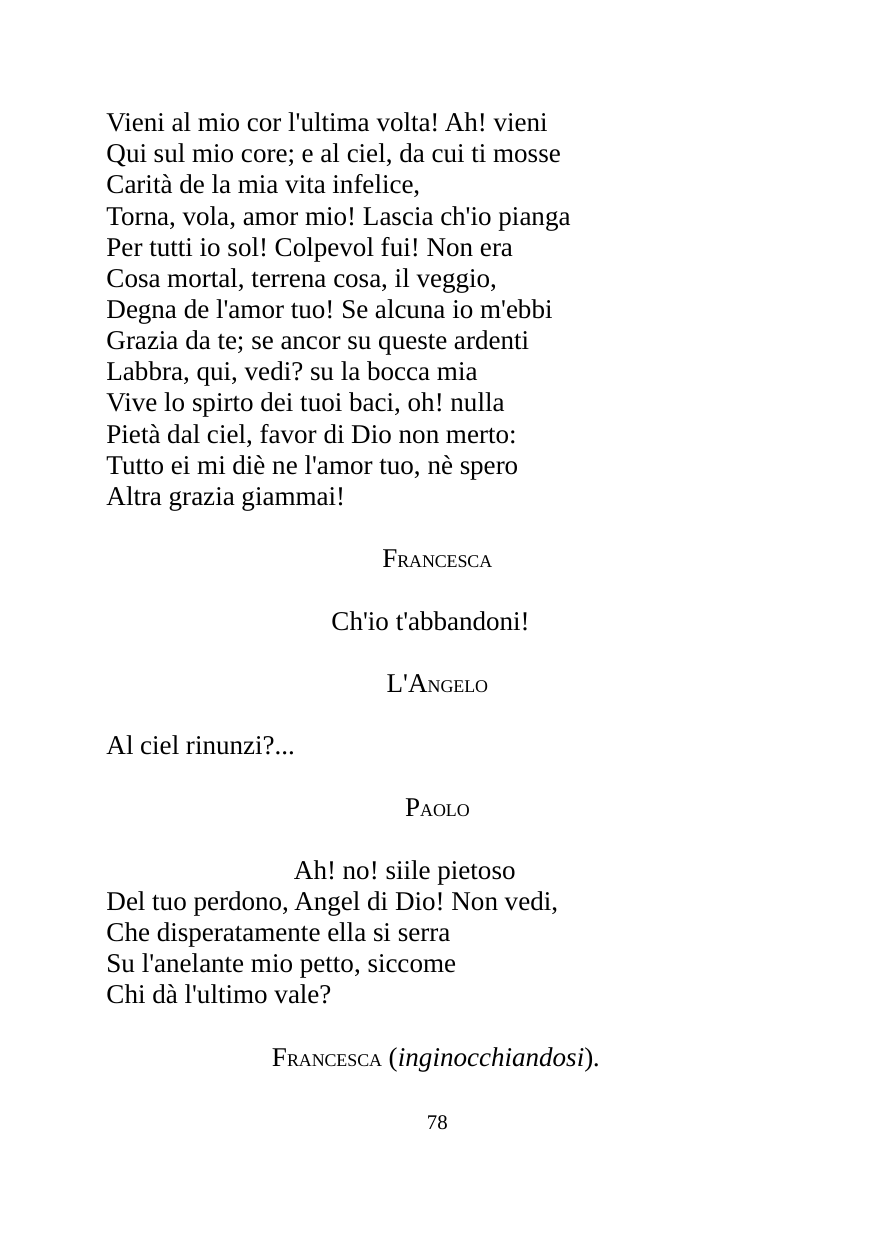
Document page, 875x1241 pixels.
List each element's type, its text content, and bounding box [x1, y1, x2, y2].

text Pietà dal ciel, favor di Dio non merto: [106, 418, 768, 449]
text Torna, vola, amor mio! Lascia ch'io pianga [106, 200, 768, 231]
text Che disperatamente ella si serra [106, 916, 768, 947]
text Al ciel rinunzi?... [106, 729, 768, 760]
text Qui sul mio core; e al ciel, da cui ti mosse [106, 137, 768, 168]
text Vieni al mio cor l'ultima volta! Ah! vieni [106, 106, 768, 137]
text L'Angelo [106, 667, 768, 698]
text Francesca [106, 542, 768, 573]
text Degna de l'amor tuo! Se alcuna io m'ebbi [106, 293, 768, 324]
text Ch'io t'abbandoni! [331, 604, 768, 636]
text Altra grazia giammai! [106, 480, 768, 511]
text Del tuo perdono, Angel di Dio! Non vedi, [106, 885, 768, 916]
text Grazia da te; se ancor su queste ardenti [106, 324, 768, 355]
text Carità de la mia vita infelice, [106, 168, 768, 200]
text Chi dà l'ultimo vale? [106, 978, 768, 1009]
text Labbra, qui, vedi? su la bocca mia [106, 355, 768, 387]
text Tutto ei mi diè ne l'amor tuo, nè spero [106, 449, 768, 480]
text Vive lo spirto dei tuoi baci, oh! nulla [106, 387, 768, 418]
text Per tutti io sol! Colpevol fui! Non era [106, 231, 768, 262]
text Cosa mortal, terrena cosa, il veggio, [106, 262, 768, 293]
text Francesca (inginocchiandosi). [106, 1041, 768, 1072]
text Ah! no! siile pietoso [294, 854, 768, 885]
text Su l'anelante mio petto, siccome [106, 947, 768, 978]
text Paolo [106, 791, 768, 823]
